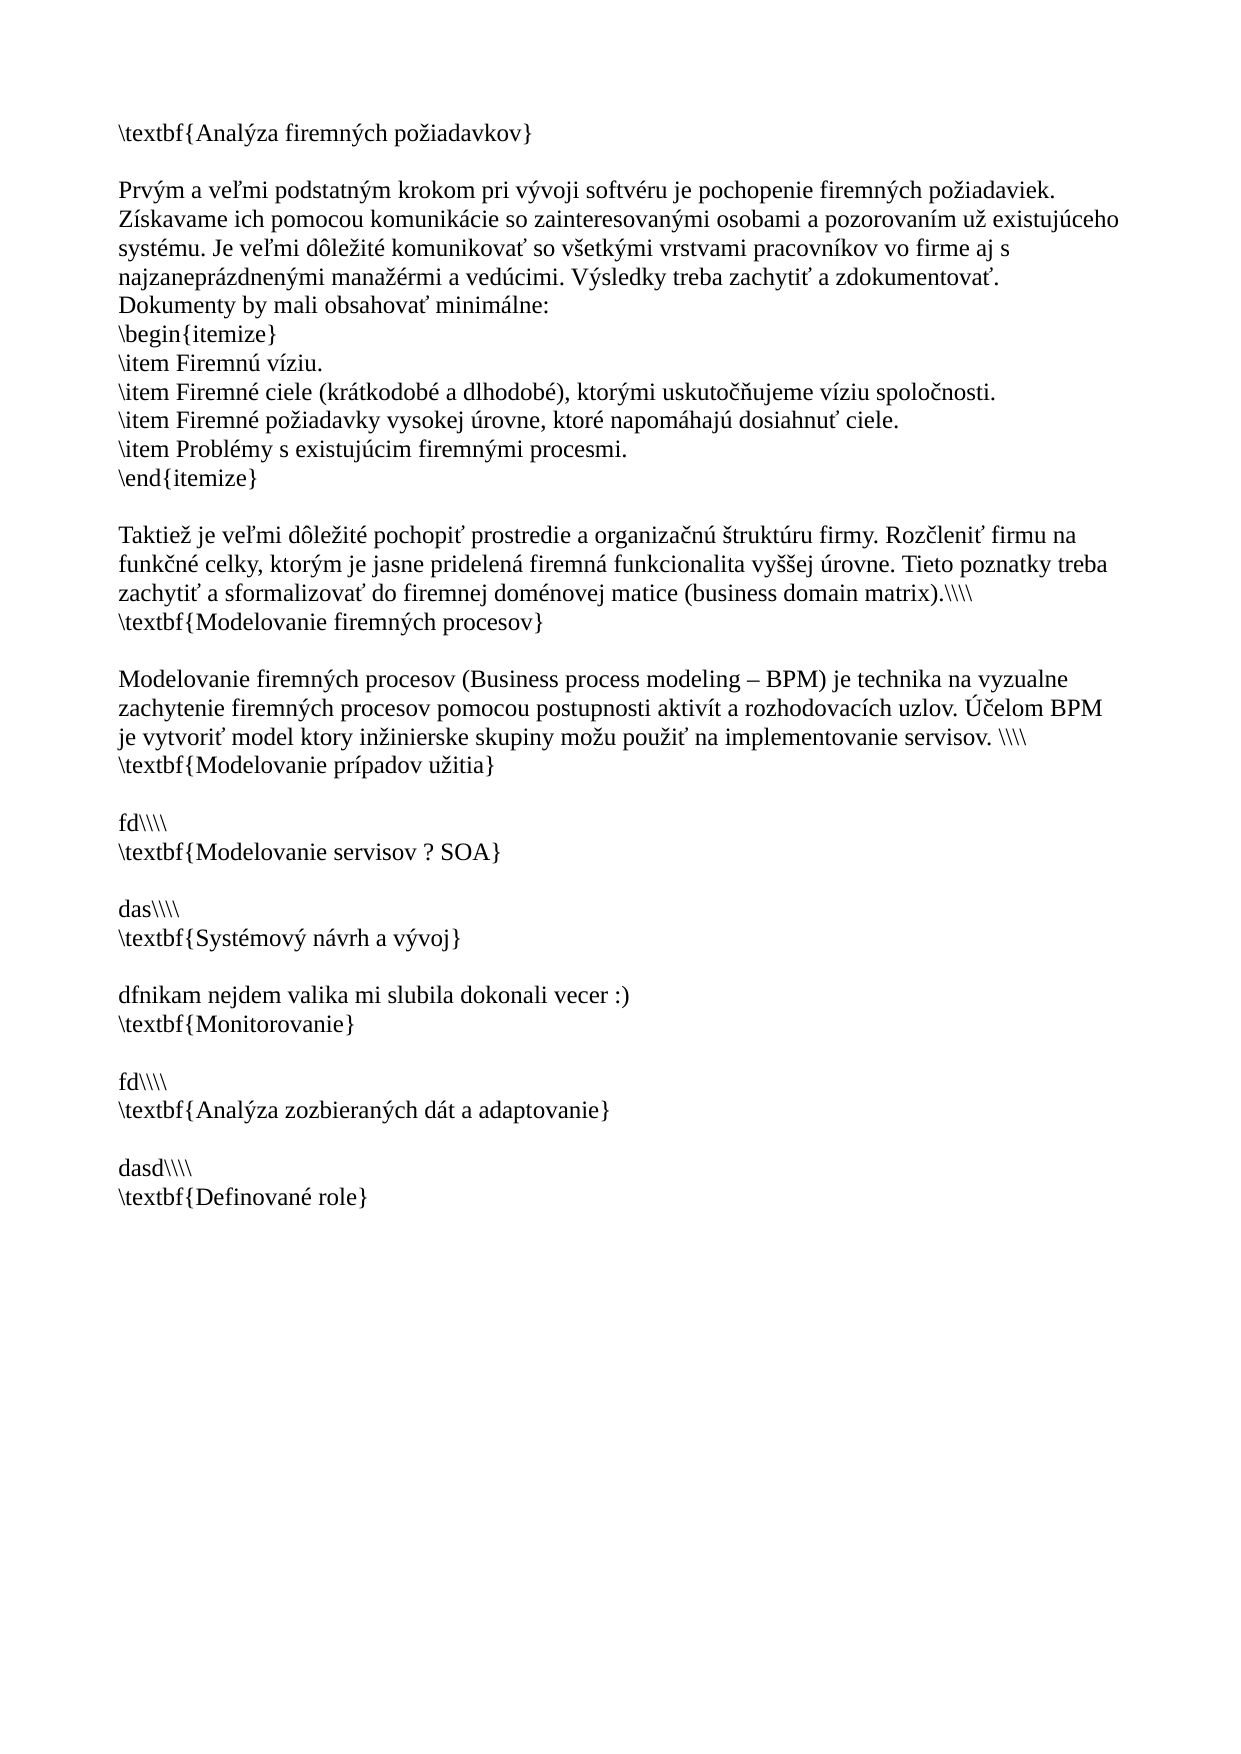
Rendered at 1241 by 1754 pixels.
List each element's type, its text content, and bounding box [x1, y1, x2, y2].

text \textbf{Monitorovanie} [118, 1009, 1122, 1038]
text fd\\\\ [118, 808, 1122, 837]
text \item Firemnú víziu. [118, 348, 1122, 377]
text \textbf{Systémový návrh a vývoj} [118, 923, 1122, 952]
text Prvým a veľmi podstatným krokom pri vývoji softvéru je pochopenie firemných požiadaviek. Získavame ich pomocou komunikácie so zainteresovanými osobami a pozorovaním už existujúceho systému. Je veľmi dôležité komunikovať so všetkými vrstvami pracovníkov vo firme aj s najzaneprázdnenými manažérmi a vedúcimi. Výsledky treba zachytiť a zdokumentovať. Dokumenty by mali obsahovať minimálne: [118, 176, 1122, 319]
text das\\\\ [118, 894, 1122, 923]
text \textbf{Analýza firemných požiadavkov} [118, 118, 1122, 147]
text \end{itemize} [118, 463, 1122, 492]
text Modelovanie firemných procesov (Business process modeling – BPM) je technika na vyzualne zachytenie firemných procesov pomocou postupnosti aktivít a rozhodovacích uzlov. Účelom BPM je vytvoriť model ktory inžinierske skupiny možu použiť na implementovanie servisov. \\\\ [118, 664, 1122, 751]
text \item Problémy s existujúcim firemnými procesmi. [118, 434, 1122, 463]
text fd\\\\ [118, 1067, 1122, 1096]
text \textbf{Modelovanie prípadov užitia} [118, 751, 1122, 779]
text \textbf{Analýza zozbieraných dát a adaptovanie} [118, 1096, 1122, 1124]
text Taktiež je veľmi dôležité pochopiť prostredie a organizačnú štruktúru firmy. Rozčleniť firmu na funkčné celky, ktorým je jasne pridelená firemná funkcionalita vyššej úrovne. Tieto poznatky treba zachytiť a sformalizovať do firemnej doménovej matice (business domain matrix).\\\\ [118, 521, 1122, 607]
text \begin{itemize} [118, 319, 1122, 348]
text \textbf{Definované role} [118, 1182, 1122, 1211]
text \textbf{Modelovanie firemných procesov} [118, 607, 1122, 636]
text \item Firemné požiadavky vysokej úrovne, ktoré napomáhajú dosiahnuť ciele. [118, 406, 1122, 434]
text \item Firemné ciele (krátkodobé a dlhodobé), ktorými uskutočňujeme víziu spoločnosti. [118, 377, 1122, 406]
text dasd\\\\ [118, 1153, 1122, 1182]
text \textbf{Modelovanie servisov ? SOA} [118, 837, 1122, 866]
text dfnikam nejdem valika mi slubila dokonali vecer :) [118, 981, 1122, 1009]
